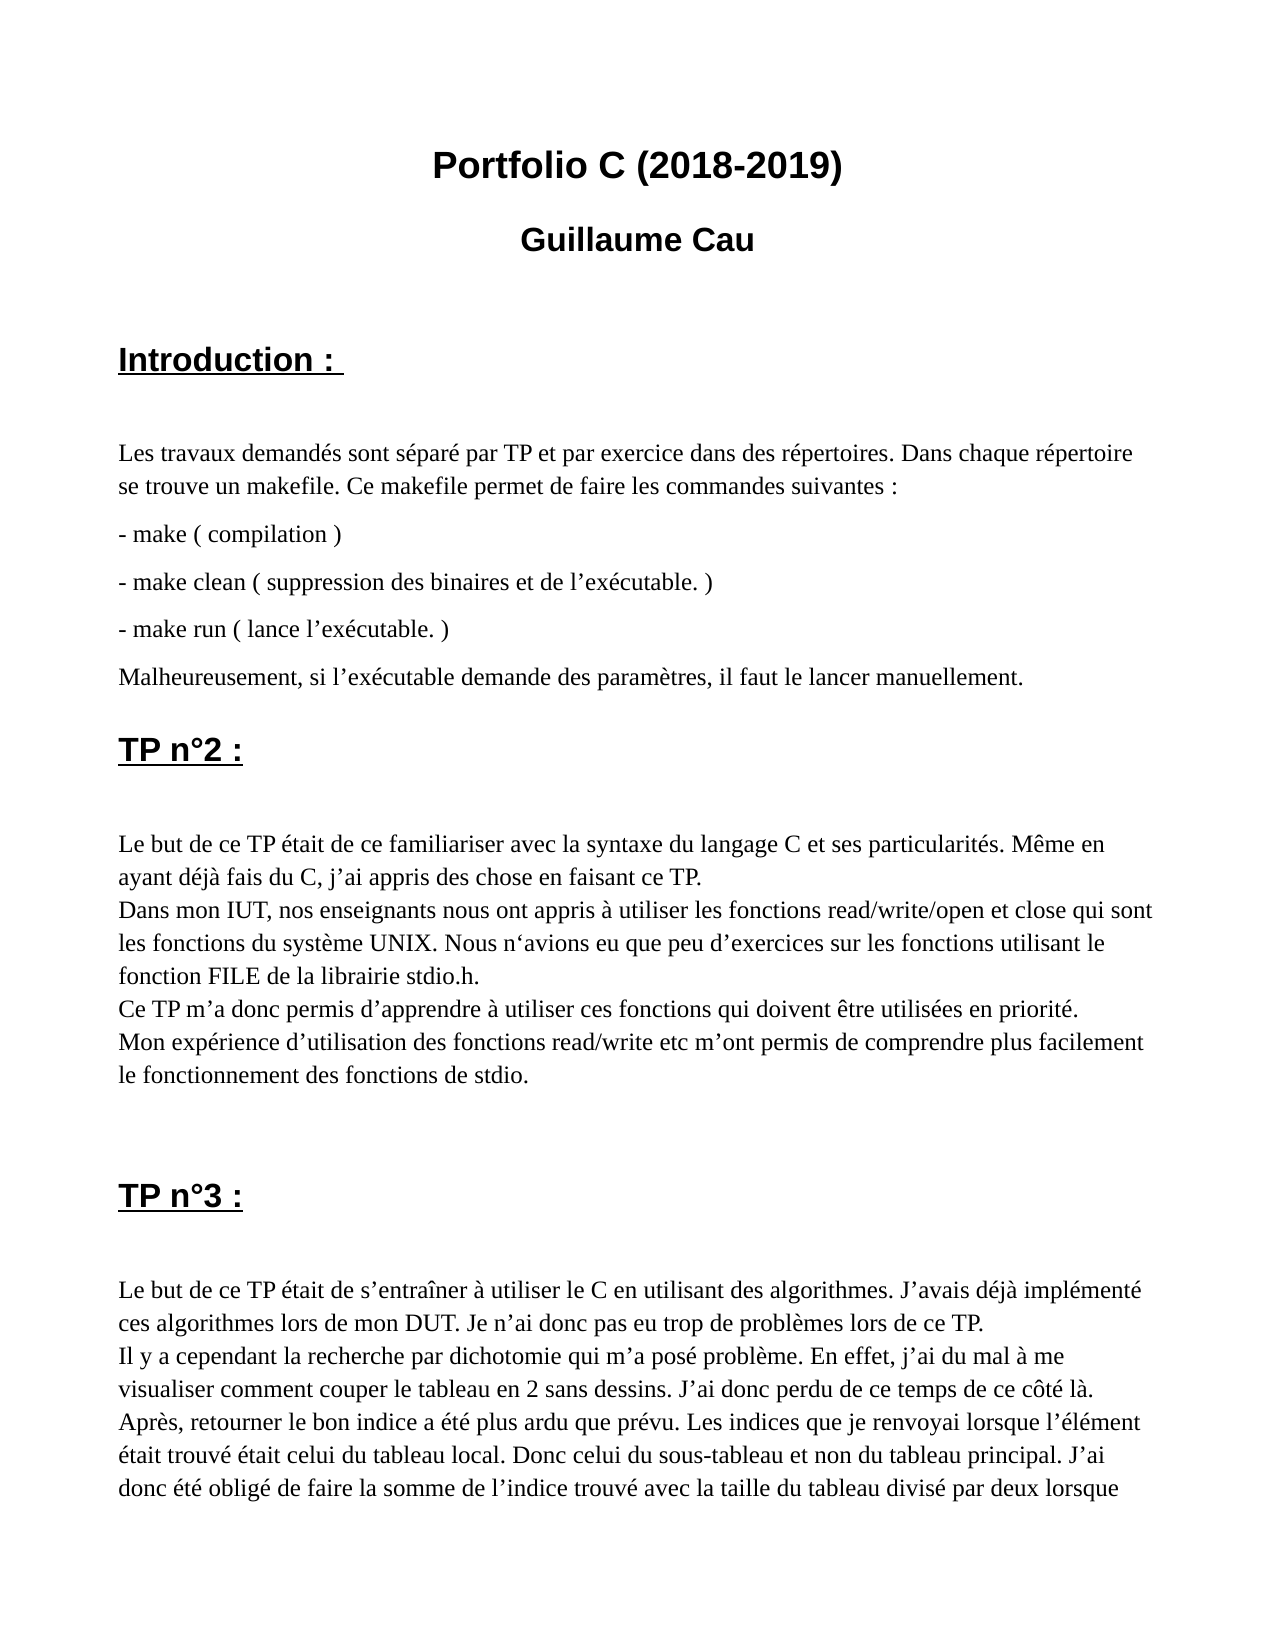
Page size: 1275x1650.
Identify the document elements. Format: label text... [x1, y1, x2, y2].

subtitle Introduction : [118, 340, 1157, 378]
text Le but de ce TP était de s’entraîner à utiliser le C en utilisant des algorithmes. J’avais déjà implémenté ces algorithmes lors de mon DUT. Je n’ai donc pas eu trop de problèmes lors de ce TP. Il y a cependant la recherche par dichotomie qui m’a posé problème. En effet, j’ai du mal à me visualiser comment couper le tableau en 2 sans dessins. J’ai donc perdu de ce temps de ce côté là. Après, retourner le bon indice a été plus ardu que prévu. Les indices que je renvoyai lorsque l’élément était trouvé était celui du tableau local. Donc celui du sous-tableau et non du tableau principal. J’ai donc été obligé de faire la somme de l’indice trouvé avec la taille du tableau divisé par deux lorsque [118, 1275, 1157, 1502]
subtitle TP n°3 : [118, 1176, 1157, 1215]
text - make clean ( suppression des binaires et de l’exécutable. ) [118, 567, 1157, 595]
text Le but de ce TP était de ce familiariser avec la syntaxe du langage C et ses particularités. Même en ayant déjà fais du C, j’ai appris des chose en faisant ce TP. Dans mon IUT, nos enseignants nous ont appris à utiliser les fonctions read/write/open et close qui sont les fonctions du système UNIX. Nous n‘avions eu que peu d’exercices sur les fonctions utilisant le fonction FILE de la librairie stdio.h. Ce TP m’a donc permis d’apprendre à utiliser ces fonctions qui doivent être utilisées en priorité. Mon expérience d’utilisation des fonctions read/write etc m’ont permis de comprendre plus facilement le fonctionnement des fonctions de stdio. [118, 829, 1157, 1089]
subtitle Portfolio C (2018-2019) [118, 143, 1157, 187]
subtitle TP n°2 : [118, 730, 1157, 769]
subtitle Guillaume Cau [118, 220, 1157, 259]
text - make run ( lance l’exécutable. ) [118, 614, 1157, 643]
text - make ( compilation ) [118, 519, 1157, 548]
text Les travaux demandés sont séparé par TP et par exercice dans des répertoires. Dans chaque répertoire se trouve un makefile. Ce makefile permet de faire les commandes suivantes : [118, 438, 1157, 500]
text Malheureusement, si l’exécutable demande des paramètres, il faut le lancer manuellement. [118, 662, 1157, 691]
